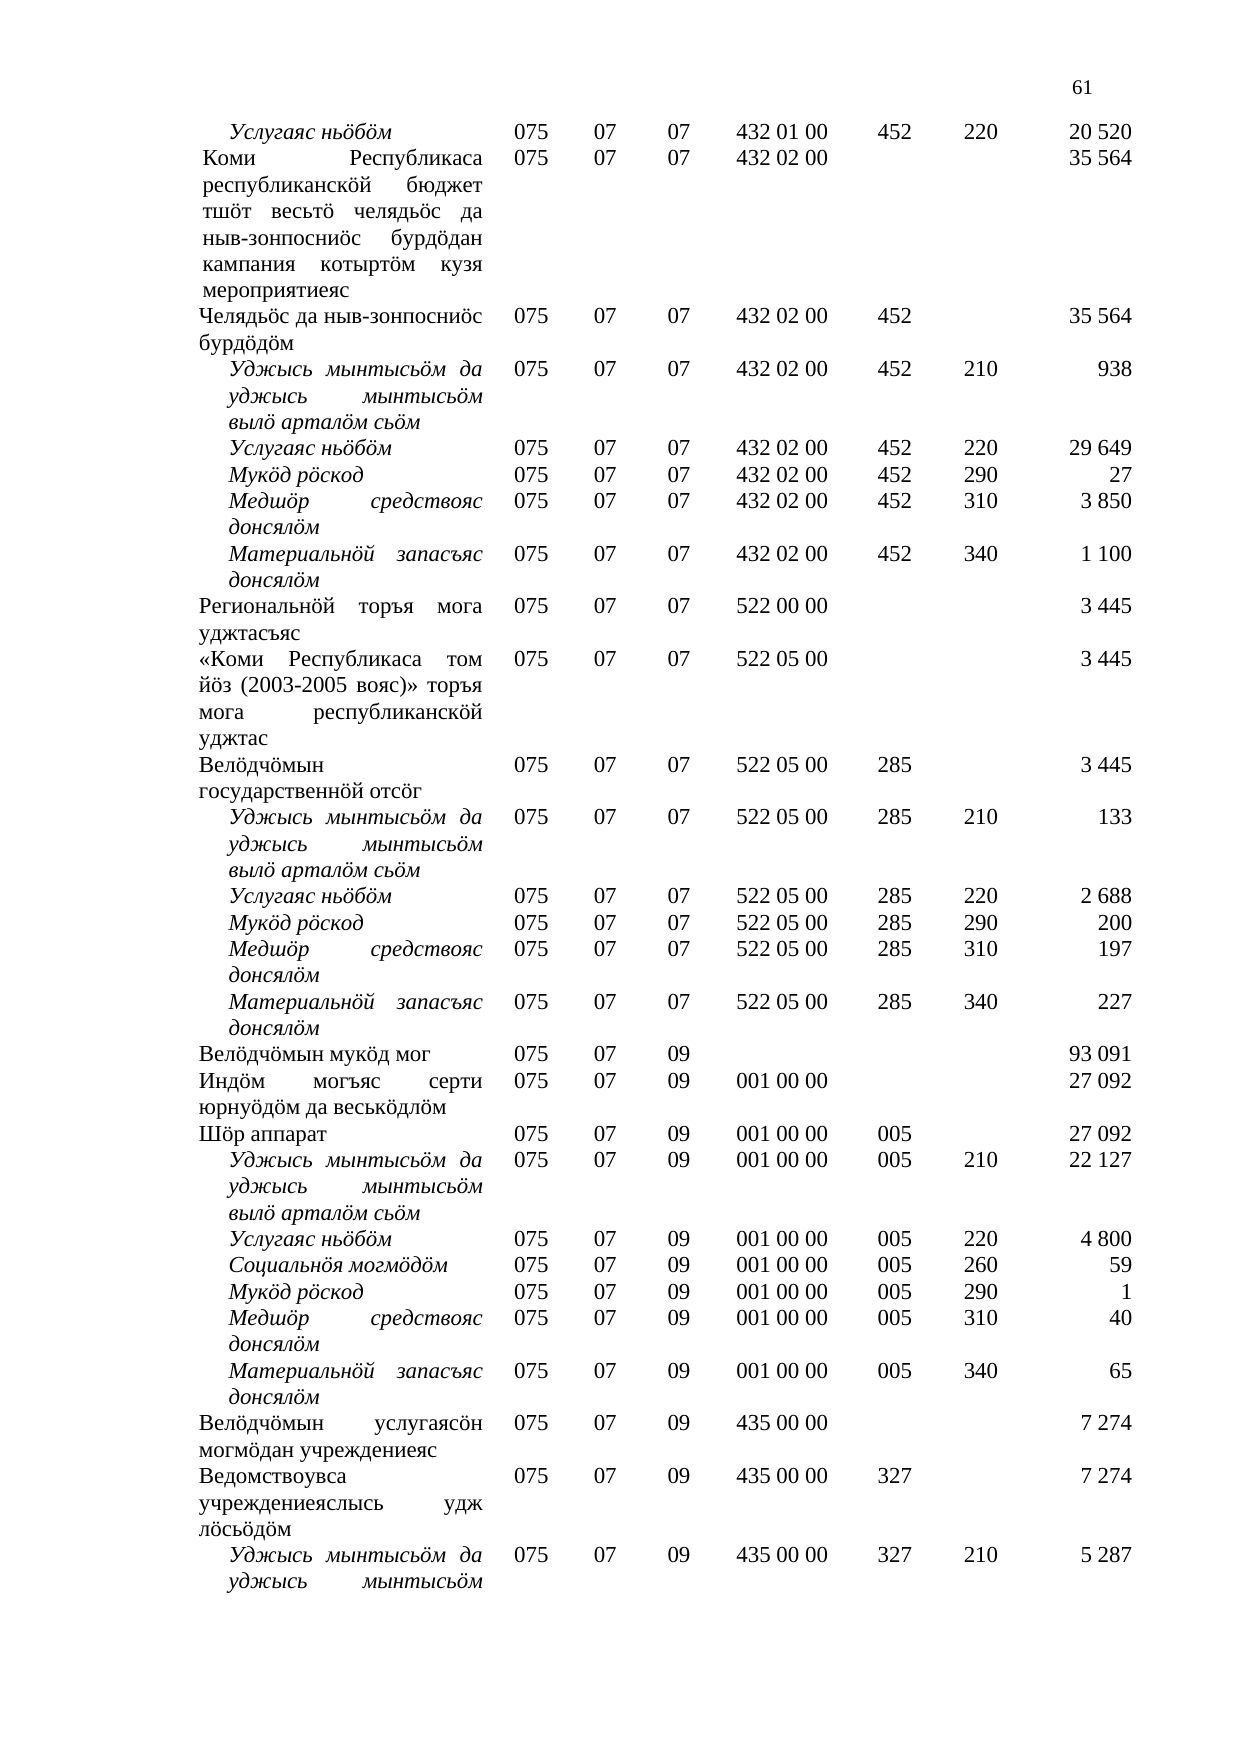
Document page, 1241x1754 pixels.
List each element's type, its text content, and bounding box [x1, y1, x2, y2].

table_cell [1143, 1041, 1193, 1067]
table_cell Региональнöй торъя мога уджтасъяс [188, 593, 494, 645]
table_cell 522 05 00 [716, 935, 848, 988]
table_cell [1143, 118, 1193, 144]
table_cell 075 [494, 1462, 568, 1541]
table_cell [849, 145, 941, 303]
table_cell [1143, 645, 1193, 751]
table_cell 22 127 [1021, 1146, 1143, 1225]
table_cell «Коми Республикаса том йöз (2003-2005 вояс)» торъя мога республиканскöй уджтас [188, 645, 494, 751]
table_cell [1143, 355, 1193, 434]
table_cell 40 [1021, 1304, 1143, 1357]
table_cell [1143, 1120, 1193, 1146]
table_cell 07 [568, 1067, 642, 1119]
table_cell 285 [849, 988, 941, 1041]
table_cell 07 [642, 645, 716, 751]
table_cell 285 [849, 751, 941, 803]
table_cell [849, 645, 941, 751]
table_cell 075 [494, 540, 568, 592]
table_cell 005 [849, 1225, 941, 1251]
table_cell 005 [849, 1120, 941, 1146]
table_cell 07 [568, 487, 642, 540]
table_cell 435 00 00 [716, 1541, 848, 1594]
table_cell [1143, 487, 1193, 540]
table_cell 310 [941, 487, 1021, 540]
table_cell 285 [849, 883, 941, 909]
table_cell [716, 1041, 848, 1067]
table_cell Мукöд рöскод [188, 909, 494, 935]
table_cell 3 445 [1021, 593, 1143, 645]
table_cell 59 [1021, 1251, 1143, 1278]
table_cell 522 05 00 [716, 803, 848, 882]
table_cell 07 [642, 145, 716, 303]
table_cell 340 [941, 1357, 1021, 1409]
table_cell [1143, 1251, 1193, 1278]
table_cell 07 [642, 803, 716, 882]
table_cell 1 100 [1021, 540, 1143, 592]
table_cell 07 [642, 487, 716, 540]
table_cell 133 [1021, 803, 1143, 882]
table_cell [941, 1120, 1021, 1146]
table_cell 27 092 [1021, 1120, 1143, 1146]
table_cell [1143, 461, 1193, 487]
table_cell 075 [494, 593, 568, 645]
table_cell [941, 645, 1021, 751]
table_cell 09 [642, 1357, 716, 1409]
table_cell [849, 1410, 941, 1462]
table_cell 07 [568, 1120, 642, 1146]
table_cell 07 [568, 1410, 642, 1462]
table_cell 7 274 [1021, 1462, 1143, 1541]
table_cell [1143, 1225, 1193, 1251]
table_cell 327 [849, 1462, 941, 1541]
table_cell 001 00 00 [716, 1304, 848, 1357]
table_cell 1 [1021, 1278, 1143, 1304]
table_cell 4 800 [1021, 1225, 1143, 1251]
table_cell 09 [642, 1278, 716, 1304]
table_cell 452 [849, 461, 941, 487]
table_cell 07 [568, 1304, 642, 1357]
table_cell 07 [568, 1251, 642, 1278]
table_cell 452 [849, 303, 941, 355]
table_cell 07 [568, 645, 642, 751]
table_cell 220 [941, 434, 1021, 461]
table_cell 075 [494, 145, 568, 303]
table_cell 09 [642, 1120, 716, 1146]
table_cell Мукöд рöскод [188, 1278, 494, 1304]
table_cell 075 [494, 118, 568, 144]
table_cell 001 00 00 [716, 1278, 848, 1304]
table_cell [849, 1067, 941, 1119]
table_cell 07 [642, 883, 716, 909]
table_cell 290 [941, 1278, 1021, 1304]
table_cell 452 [849, 487, 941, 540]
table_cell 07 [568, 909, 642, 935]
table_cell 075 [494, 645, 568, 751]
table_cell 09 [642, 1462, 716, 1541]
table_cell 452 [849, 434, 941, 461]
table_cell 452 [849, 118, 941, 144]
table_cell [1143, 434, 1193, 461]
table_cell 452 [849, 355, 941, 434]
table_cell 522 05 00 [716, 645, 848, 751]
table_cell 435 00 00 [716, 1410, 848, 1462]
table_cell 075 [494, 751, 568, 803]
table_cell 200 [1021, 909, 1143, 935]
table_cell Челядьöс да ныв-зонпосниöс бурдöдöм [188, 303, 494, 355]
table_cell 285 [849, 803, 941, 882]
table_cell 075 [494, 803, 568, 882]
table_cell 09 [642, 1067, 716, 1119]
table_cell 07 [568, 303, 642, 355]
table_cell 340 [941, 540, 1021, 592]
table_cell 005 [849, 1251, 941, 1278]
table_cell 07 [568, 883, 642, 909]
table_cell 210 [941, 355, 1021, 434]
table_cell 07 [568, 1146, 642, 1225]
table_cell 075 [494, 1041, 568, 1067]
table_cell 075 [494, 1278, 568, 1304]
table_cell Материальнöй запасъяс донсялöм [188, 988, 494, 1041]
table_cell Мукöд рöскод [188, 461, 494, 487]
table_cell 452 [849, 540, 941, 592]
table_cell 210 [941, 1541, 1021, 1594]
table_cell [849, 593, 941, 645]
table_cell 07 [642, 118, 716, 144]
table_cell 285 [849, 935, 941, 988]
table_cell 210 [941, 1146, 1021, 1225]
table_cell 075 [494, 1541, 568, 1594]
table_cell 07 [568, 1225, 642, 1251]
table_cell 522 05 00 [716, 909, 848, 935]
table_cell 20 520 [1021, 118, 1143, 144]
table_cell 075 [494, 883, 568, 909]
table_cell 7 274 [1021, 1410, 1143, 1462]
table_cell 07 [568, 751, 642, 803]
table_cell 07 [642, 355, 716, 434]
table_cell Уджысь мынтысьöм да уджысь мынтысьöм вылö арталöм сьöм [188, 355, 494, 434]
table_cell [849, 1041, 941, 1067]
table_cell Медшöр средствояс донсялöм [188, 935, 494, 988]
table_cell 07 [568, 1041, 642, 1067]
table_cell 09 [642, 1410, 716, 1462]
table_cell [941, 1041, 1021, 1067]
table_cell 227 [1021, 988, 1143, 1041]
table_cell [1143, 1146, 1193, 1225]
table_cell 09 [642, 1251, 716, 1278]
table_cell 07 [642, 434, 716, 461]
table_cell 07 [568, 988, 642, 1041]
table_cell [941, 303, 1021, 355]
table_cell Велöдчöмын государственнöй отсöг [188, 751, 494, 803]
table_cell 075 [494, 1251, 568, 1278]
table_cell Услугаяс ньöбöм [188, 1225, 494, 1251]
table_cell 07 [568, 118, 642, 144]
table_cell 075 [494, 487, 568, 540]
table_cell 005 [849, 1357, 941, 1409]
table_cell 07 [568, 145, 642, 303]
table_cell [1143, 988, 1193, 1041]
table_cell Коми Республикаса республиканскöй бюджет тшöт весьтö челядьöс да ныв-зонпосниöс бурдöдан кампания котыртöм кузя мероприятиеяс [188, 145, 494, 303]
table_cell Материальнöй запасъяс донсялöм [188, 1357, 494, 1409]
table_cell 075 [494, 461, 568, 487]
table_cell 001 00 00 [716, 1225, 848, 1251]
table_cell 075 [494, 303, 568, 355]
table_cell 522 05 00 [716, 883, 848, 909]
table_cell 432 02 00 [716, 355, 848, 434]
table_cell 07 [642, 593, 716, 645]
table_cell 075 [494, 1120, 568, 1146]
table_cell 07 [568, 1278, 642, 1304]
table_cell 075 [494, 1225, 568, 1251]
table_cell [1143, 1357, 1193, 1409]
table_cell 001 00 00 [716, 1146, 848, 1225]
table_cell 210 [941, 803, 1021, 882]
table_cell 220 [941, 118, 1021, 144]
table_cell [941, 1410, 1021, 1462]
table_cell 075 [494, 935, 568, 988]
table_cell 35 564 [1021, 303, 1143, 355]
table_cell Велöдчöмын мукöд мог [188, 1041, 494, 1067]
table_cell 07 [568, 935, 642, 988]
table_cell [1143, 593, 1193, 645]
table_cell Ведомствоувса учреждениеяслысь удж лöсьöдöм [188, 1462, 494, 1541]
table_cell Уджысь мынтысьöм да уджысь мынтысьöм вылö арталöм сьöм [188, 803, 494, 882]
table_cell [1143, 1278, 1193, 1304]
table_cell [1143, 935, 1193, 988]
table_cell 432 02 00 [716, 461, 848, 487]
table_cell 3 445 [1021, 645, 1143, 751]
table_cell 522 05 00 [716, 751, 848, 803]
table_cell 310 [941, 1304, 1021, 1357]
table_cell Услугаяс ньöбöм [188, 434, 494, 461]
table_cell [1143, 1304, 1193, 1357]
table_cell 005 [849, 1146, 941, 1225]
table_cell 075 [494, 1410, 568, 1462]
table_cell 310 [941, 935, 1021, 988]
table_cell Медшöр средствояс донсялöм [188, 487, 494, 540]
table_cell 93 091 [1021, 1041, 1143, 1067]
table_cell 07 [642, 909, 716, 935]
table_cell 35 564 [1021, 145, 1143, 303]
table_cell 001 00 00 [716, 1251, 848, 1278]
table_cell 07 [568, 540, 642, 592]
table_cell 07 [568, 1541, 642, 1594]
table_cell Услугаяс ньöбöм [188, 883, 494, 909]
table_cell 435 00 00 [716, 1462, 848, 1541]
table_cell 3 850 [1021, 487, 1143, 540]
table_cell 27 092 [1021, 1067, 1143, 1119]
table_cell 07 [642, 988, 716, 1041]
table_cell 432 02 00 [716, 145, 848, 303]
table_cell [941, 751, 1021, 803]
table_cell 075 [494, 988, 568, 1041]
table_cell [941, 1462, 1021, 1541]
table_cell 432 02 00 [716, 303, 848, 355]
table_cell 220 [941, 883, 1021, 909]
table_cell 005 [849, 1278, 941, 1304]
table_cell [941, 1067, 1021, 1119]
table_cell 09 [642, 1041, 716, 1067]
table_cell 3 445 [1021, 751, 1143, 803]
table_cell Материальнöй запасъяс донсялöм [188, 540, 494, 592]
table_cell [1143, 1462, 1193, 1541]
table_cell 07 [568, 803, 642, 882]
table_cell 07 [642, 935, 716, 988]
table_cell 27 [1021, 461, 1143, 487]
table_cell 09 [642, 1225, 716, 1251]
table_cell 290 [941, 461, 1021, 487]
table_cell 938 [1021, 355, 1143, 434]
table_cell 290 [941, 909, 1021, 935]
table_cell 001 00 00 [716, 1357, 848, 1409]
table_cell 07 [568, 355, 642, 434]
table_cell 07 [642, 540, 716, 592]
table_cell [1143, 540, 1193, 592]
table_cell 432 01 00 [716, 118, 848, 144]
table_cell 432 02 00 [716, 434, 848, 461]
table_cell Социальнöя могмöдöм [188, 1251, 494, 1278]
table_cell [1143, 1541, 1193, 1594]
table_cell [1143, 883, 1193, 909]
table_cell [1143, 1410, 1193, 1462]
table_cell 340 [941, 988, 1021, 1041]
table_cell [1143, 803, 1193, 882]
table_cell 220 [941, 1225, 1021, 1251]
table_cell 285 [849, 909, 941, 935]
table_cell 09 [642, 1304, 716, 1357]
table_cell [1143, 1067, 1193, 1119]
table_cell Шöр аппарат [188, 1120, 494, 1146]
table_cell 432 02 00 [716, 487, 848, 540]
table_cell 075 [494, 1304, 568, 1357]
table_cell 075 [494, 1067, 568, 1119]
table_cell [941, 145, 1021, 303]
table_cell [1143, 303, 1193, 355]
table_cell 075 [494, 909, 568, 935]
table_cell Индöм могъяс серти юрнуöдöм да веськöдлöм [188, 1067, 494, 1119]
table_cell 075 [494, 1146, 568, 1225]
table_cell 09 [642, 1541, 716, 1594]
table_cell 09 [642, 1146, 716, 1225]
table_cell 075 [494, 1357, 568, 1409]
table_cell 2 688 [1021, 883, 1143, 909]
table_cell 29 649 [1021, 434, 1143, 461]
table_cell Уджысь мынтысьöм да уджысь мынтысьöм вылö арталöм сьöм [188, 1146, 494, 1225]
table_cell 001 00 00 [716, 1120, 848, 1146]
table_cell 001 00 00 [716, 1067, 848, 1119]
table_cell 65 [1021, 1357, 1143, 1409]
table_cell 07 [642, 303, 716, 355]
table_cell Велöдчöмын услугаясöн могмöдан учреждениеяс [188, 1410, 494, 1462]
table_cell 07 [642, 461, 716, 487]
table_cell 005 [849, 1304, 941, 1357]
table_cell 07 [568, 434, 642, 461]
table_cell Медшöр средствояс донсялöм [188, 1304, 494, 1357]
table_cell [1143, 909, 1193, 935]
table_cell Уджысь мынтысьöм да уджысь мынтысьöм [188, 1541, 494, 1594]
table_cell Услугаяс ньöбöм [188, 118, 494, 144]
table_cell 07 [568, 593, 642, 645]
table_cell 5 287 [1021, 1541, 1143, 1594]
table_cell [941, 593, 1021, 645]
table_cell 075 [494, 434, 568, 461]
table_cell 07 [642, 751, 716, 803]
table_cell 432 02 00 [716, 540, 848, 592]
table_cell 522 00 00 [716, 593, 848, 645]
table_cell [1143, 751, 1193, 803]
table_cell 07 [568, 1462, 642, 1541]
table_cell [1143, 145, 1193, 303]
table_cell 197 [1021, 935, 1143, 988]
table_cell 07 [568, 461, 642, 487]
table_cell 075 [494, 355, 568, 434]
table_cell 522 05 00 [716, 988, 848, 1041]
table_cell 07 [568, 1357, 642, 1409]
table_cell 327 [849, 1541, 941, 1594]
table_cell 260 [941, 1251, 1021, 1278]
